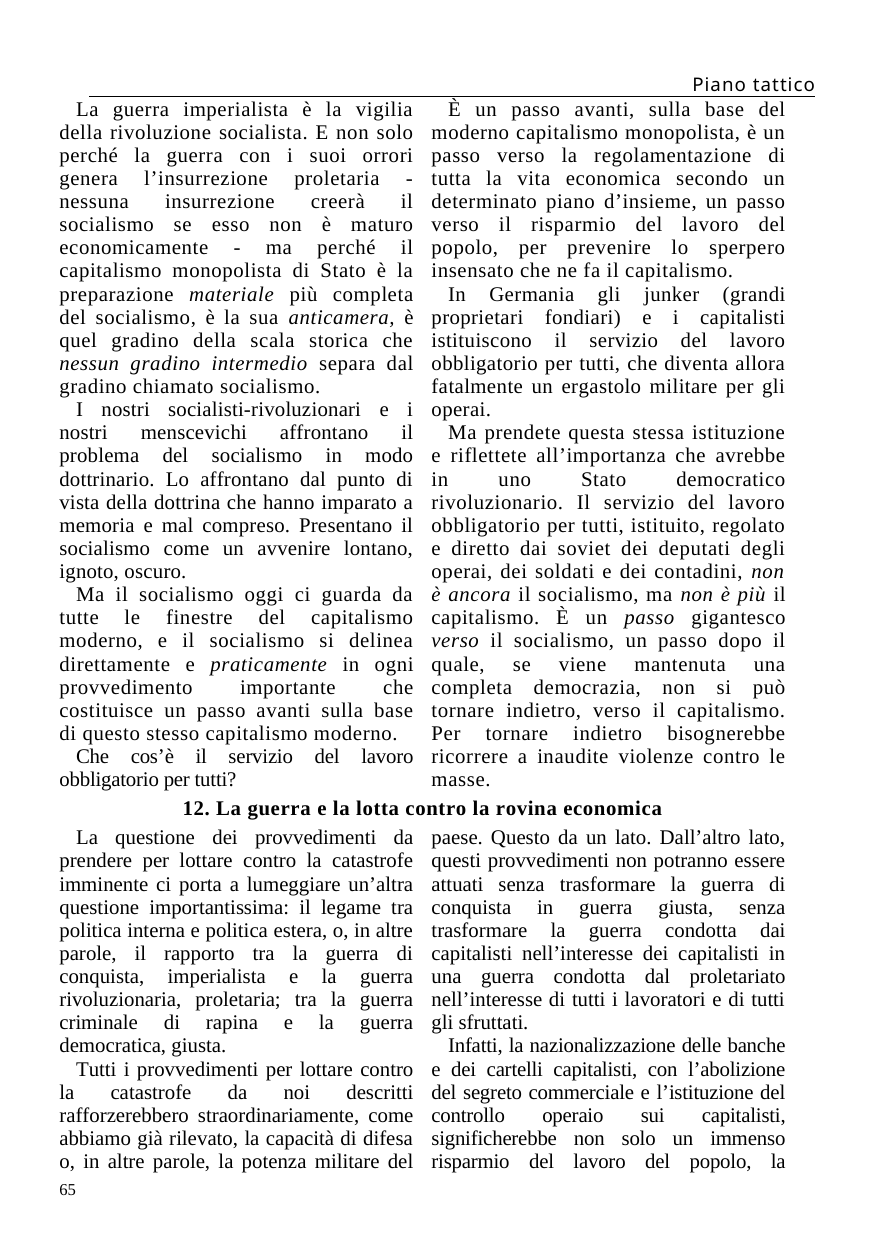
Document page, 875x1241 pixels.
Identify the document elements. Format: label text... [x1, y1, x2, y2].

text In Germania gli junker (grandi proprietari fondiari) e i capitalisti istituiscono il servizio del lavoro obbligatorio per tutti, che diventa allora fatalmente un ergastolo militare per gli operai. [431, 282, 786, 421]
text La questione dei provvedimenti da prendere per lottare contro la catastrofe imminente ci porta a lumeggiare un’altra questione importantissima: il legame tra politica interna e politica estera, o, in altre parole, il rapporto tra la guerra di conquista, imperialista e la guerra rivoluzionaria, proletaria; tra la guerra criminale di rapina e la guerra democratica, giusta. [59, 826, 413, 1057]
text Che cos’è il servizio del lavoro obbligatorio per tutti? [59, 745, 413, 791]
text Piano tattico [88, 71, 815, 96]
text La guerra imperialista è la vigilia della rivoluzione socialista. E non solo perché la guerra con i suoi orrori genera l’insurrezione proletaria - nessuna insurrezione creerà il socialismo se esso non è maturo economicamente - ma perché il capitalismo monopolista di Stato è la preparazione materiale più completa del socialismo, è la sua anticamera, è quel gradino della scala storica che nessun gradino intermedio separa dal gradino chiamato socialismo. [59, 94, 413, 398]
text I nostri socialisti-rivoluzionari e i nostri menscevichi affrontano il problema del socialismo in modo dottrinario. Lo affrontano dal punto di vista della dottrina che hanno imparato a memoria e mal compreso. Presentano il socialismo come un avvenire lontano, ignoto, oscuro. [59, 398, 413, 583]
text È un passo avanti, sulla base del moderno capitalismo monopolista, è un passo verso la regolamentazione di tutta la vita economica secondo un determinato piano d’insieme, un passo verso il risparmio del lavoro del popolo, per prevenire lo sperpero insensato che ne fa il capitalismo. [431, 97, 786, 282]
text Infatti, la nazionalizzazione delle banche e dei cartelli capitalisti, con l’abolizione del segreto commerciale e l’istituzione del controllo operaio sui capitalisti, significherebbe non solo un immenso risparmio del lavoro del popolo, la [431, 1034, 786, 1173]
text Ma prendete questa stessa istituzione e riflettete all’importanza che avrebbe in uno Stato democratico rivoluzionario. Il servizio del lavoro obbligatorio per tutti, istituito, regolato e diretto dai soviet dei deputati degli operai, dei soldati e dei contadini, non è ancora il socialismo, ma non è più il capitalismo. È un passo gigantesco verso il socialismo, un passo dopo il quale, se viene mantenuta una completa democrazia, non si può tornare indietro, verso il capitalismo. Per tornare indietro bisognerebbe ricorrere a inaudite violenze contro le masse. [431, 421, 786, 791]
text 12. La guerra e la lotta contro la rovina economica [59, 797, 786, 820]
text Tutti i provvedimenti per lottare contro la catastrofe da noi descritti rafforzerebbero straordinariamente, come abbiamo già rilevato, la capacità di difesa o, in altre parole, la potenza militare del [59, 1057, 413, 1173]
text Ma il socialismo oggi ci guarda da tutte le finestre del capitalismo moderno, e il socialismo si delinea direttamente e praticamente in ogni provvedimento importante che costituisce un passo avanti sulla base di questo stesso capitalismo moderno. [59, 583, 413, 745]
text paese. Questo da un lato. Dall’altro lato, questi provvedimenti non potranno essere attuati senza trasformare la guerra di conquista in guerra giusta, senza trasformare la guerra condotta dai capitalisti nell’interesse dei capitalisti in una guerra condotta dal proletariato nell’interesse di tutti i lavoratori e di tutti gli sfruttati. [431, 826, 786, 1034]
